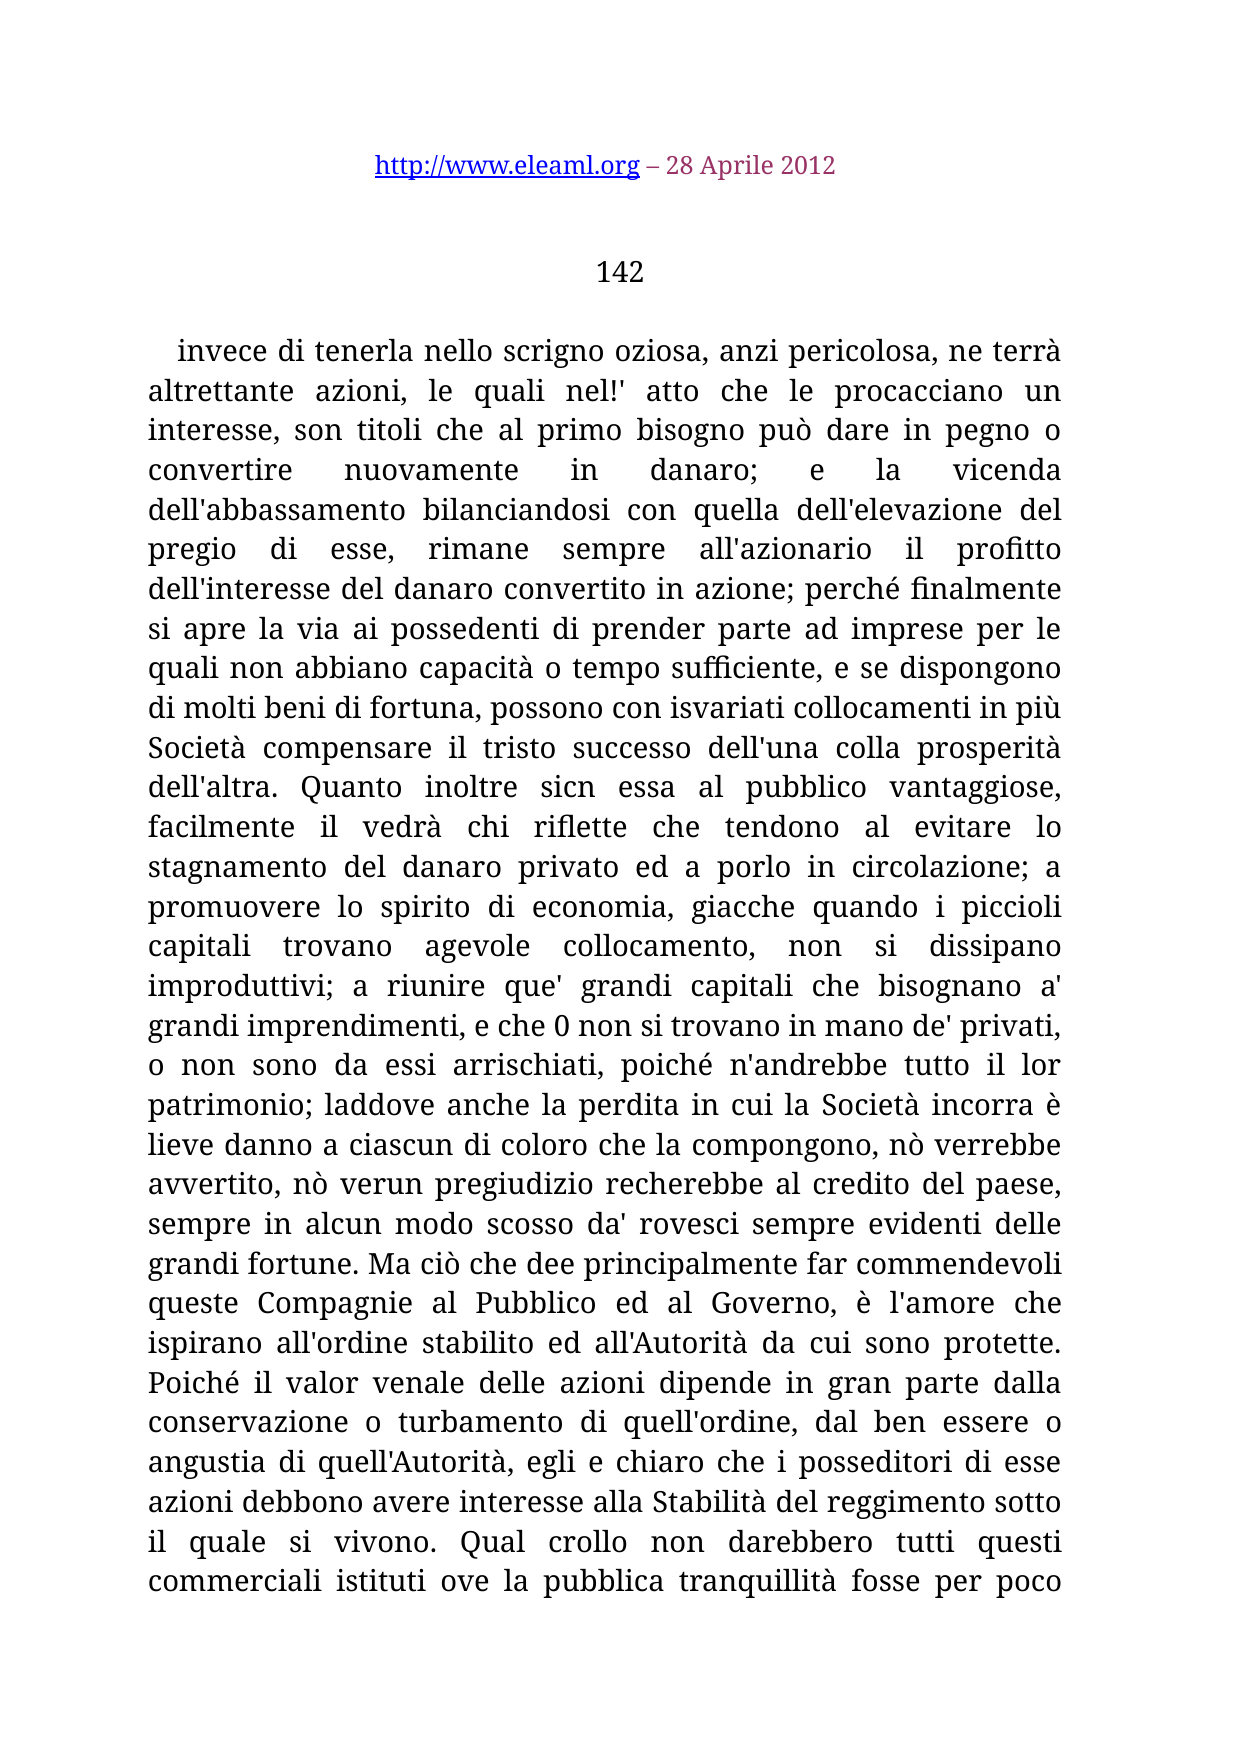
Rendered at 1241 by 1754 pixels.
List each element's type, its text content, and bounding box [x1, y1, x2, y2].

text 142 [148, 251, 1063, 291]
text invece di tenerla nello scrigno oziosa, anzi pericolosa, ne terrà altrettante azioni, le quali nel!' atto che le procacciano un interesse, son titoli che al primo bisogno può dare in pegno o convertire nuovamente in danaro; e la vicenda dell'abbassamento bilanciandosi con quella dell'elevazione del pregio di esse, rimane sempre all'azionario il profitto dell'interesse del danaro convertito in azione; perché finalmente si apre la via ai possedenti di prender parte ad imprese per le quali non abbiano capacità o tempo sufficiente, e se dispongono di molti beni di fortuna, possono con isvariati collocamenti in più Società compensare il tristo successo dell'una colla prosperità dell'altra. Quanto inoltre sicn essa al pubblico vantaggiose, facilmente il vedrà chi riflette che tendono al evitare lo stagnamento del danaro privato ed a porlo in circolazione; a promuovere lo spirito di economia, giacche quando i piccioli capitali trovano agevole collocamento, non si dissipano improduttivi; a riunire que' grandi capitali che bisognano a' grandi imprendimenti, e che 0 non si trovano in mano de' privati, o non sono da essi arrischiati, poiché n'andrebbe tutto il lor patrimonio; laddove anche la perdita in cui la Società incorra è lieve danno a ciascun di coloro che la compongono, nò verrebbe avvertito, nò verun pregiudizio recherebbe al credito del paese, sempre in alcun modo scosso da' rovesci sempre evidenti delle grandi fortune. Ma ciò che dee principalmente far commendevoli queste Compagnie al Pubblico ed al Governo, è l'amore che ispirano all'ordine stabilito ed all'Autorità da cui sono protette. Poiché il valor venale delle azioni dipende in gran parte dalla conservazione o turbamento di quell'ordine, dal ben essere o angustia di quell'Autorità, egli e chiaro che i posseditori di esse azioni debbono avere interesse alla Stabilità del reggimento sotto il quale si vivono. Qual crollo non darebbero tutti questi commerciali istituti ove la pubblica tranquillità fosse per poco [148, 330, 1063, 1600]
